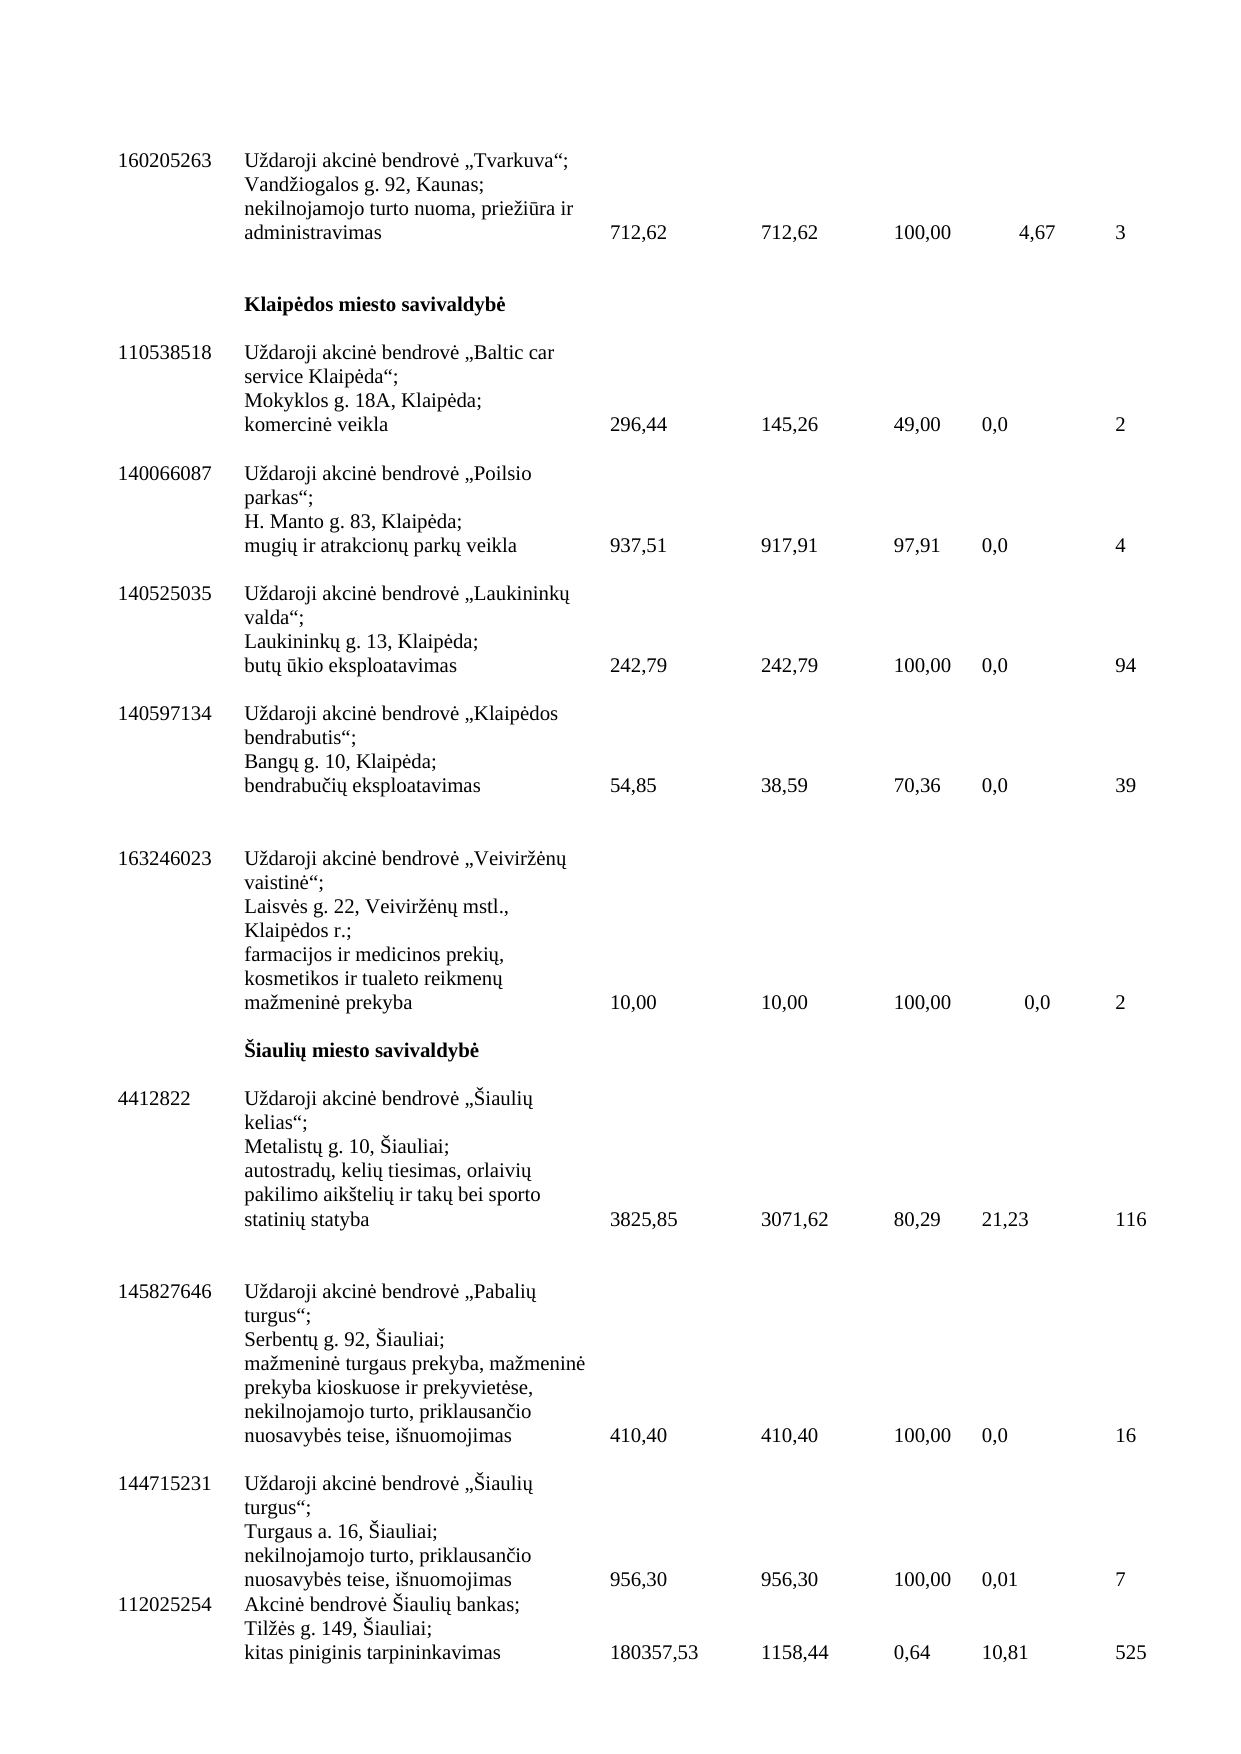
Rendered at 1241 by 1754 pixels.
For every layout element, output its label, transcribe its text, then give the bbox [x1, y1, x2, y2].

table_cell 39 [1104, 701, 1198, 797]
table_cell 100,00 [883, 1279, 970, 1447]
table_cell 140525035 [101, 581, 233, 677]
table_cell 7 [1104, 1471, 1198, 1591]
table_cell 0,0 [970, 1279, 1104, 1447]
table_cell 0,64 [883, 1591, 970, 1664]
table_cell 144715231 [101, 1471, 233, 1591]
table_cell 49,00 [883, 340, 970, 436]
table_cell 937,51 [599, 461, 749, 557]
table_cell 10,81 [970, 1591, 1104, 1664]
table_cell [101, 244, 1198, 268]
table_cell 0,0 [970, 461, 1104, 557]
table_cell Uždaroji akcinė bendrovė „Pabalių turgus“; Serbentų g. 92, Šiauliai; mažmeninė turgaus prekyba, mažmeninė prekyba kioskuose ir prekyvietėse, nekilnojamojo turto, priklausančio nuosavybės teise, išnuomojimas [233, 1279, 598, 1447]
table_cell 160205263 [101, 148, 233, 244]
table_cell 242,79 [599, 581, 749, 677]
table_cell 163246023 [101, 846, 233, 1014]
table_cell 410,40 [750, 1279, 882, 1447]
table_cell Uždaroji akcinė bendrovė „Veiviržėnų vaistinė“; Laisvės g. 22, Veiviržėnų mstl., Klaipėdos r.; farmacijos ir medicinos prekių, kosmetikos ir tualeto reikmenų mažmeninė prekyba [233, 846, 598, 1014]
table_cell 80,29 [883, 1086, 970, 1231]
table_cell 140066087 [101, 461, 233, 557]
table_cell 242,79 [750, 581, 882, 677]
table_cell 0,01 [970, 1471, 1104, 1591]
table_cell [101, 798, 1198, 821]
table_cell 116 [1104, 1086, 1198, 1231]
table_cell 296,44 [599, 340, 749, 436]
table_cell Akcinė bendrovė Šiaulių bankas; Tilžės g. 149, Šiauliai; kitas piniginis tarpininkavimas [233, 1591, 598, 1664]
table_cell [101, 821, 1198, 846]
table_cell Uždaroji akcinė bendrovė „Klaipėdos bendrabutis“; Bangų g. 10, Klaipėda; bendrabučių eksploatavimas [233, 701, 598, 797]
table_cell 38,59 [750, 701, 882, 797]
table_cell 4412822 [101, 1086, 233, 1231]
table_cell 180357,53 [599, 1591, 749, 1664]
table_cell [101, 1062, 1198, 1086]
table_cell [101, 1255, 1198, 1279]
table_cell [101, 268, 1198, 292]
table_cell [101, 557, 1198, 581]
table_cell 100,00 [883, 1471, 970, 1591]
table_cell 410,40 [599, 1279, 749, 1447]
table_cell Klaipėdos miesto savivaldybė [233, 292, 1198, 316]
table_cell 917,91 [750, 461, 882, 557]
table_cell 145827646 [101, 1279, 233, 1447]
table_cell 100,00 [883, 581, 970, 677]
table_cell 3071,62 [750, 1086, 882, 1231]
table_cell [101, 1447, 1198, 1471]
table_cell 97,91 [883, 461, 970, 557]
table_cell 10,00 [750, 846, 882, 1014]
table_cell [101, 316, 1198, 340]
table_cell [101, 1231, 1198, 1254]
table_cell 4 [1104, 461, 1198, 557]
table_cell 145,26 [750, 340, 882, 436]
table_cell Uždaroji akcinė bendrovė „Tvarkuva“; Vandžiogalos g. 92, Kaunas; nekilnojamojo turto nuoma, priežiūra ir administravimas [233, 148, 598, 244]
table_cell 110538518 [101, 340, 233, 436]
table_cell 525 [1104, 1591, 1198, 1664]
table_cell 94 [1104, 581, 1198, 677]
table_cell Uždaroji akcinė bendrovė „Šiaulių kelias“; Metalistų g. 10, Šiauliai; autostradų, kelių tiesimas, orlaivių pakilimo aikštelių ir takų bei sporto statinių statyba [233, 1086, 598, 1231]
table_cell 712,62 [599, 148, 749, 244]
table_cell 54,85 [599, 701, 749, 797]
table_cell [101, 436, 1198, 461]
table_cell 100,00 [883, 148, 970, 244]
table_cell 10,00 [599, 846, 749, 1014]
table_cell 3825,85 [599, 1086, 749, 1231]
table_cell 112025254 [101, 1591, 233, 1664]
table_cell 956,30 [599, 1471, 749, 1591]
table_cell [101, 1038, 233, 1062]
table_cell 70,36 [883, 701, 970, 797]
table_cell 2 [1104, 340, 1198, 436]
table_cell 21,23 [970, 1086, 1104, 1231]
table_cell 4,67 [970, 148, 1104, 244]
table_cell Uždaroji akcinė bendrovė „Baltic car service Klaipėda“; Mokyklos g. 18A, Klaipėda; komercinė veikla [233, 340, 598, 436]
table_cell [101, 292, 233, 316]
table_cell Šiaulių miesto savivaldybė [233, 1038, 1198, 1062]
table_cell [101, 677, 1198, 701]
table_cell Uždaroji akcinė bendrovė „Laukininkų valda“; Laukininkų g. 13, Klaipėda; butų ūkio eksploatavimas [233, 581, 598, 677]
table_cell 0,0 [970, 581, 1104, 677]
table_cell 3 [1104, 148, 1198, 244]
table_cell 1158,44 [750, 1591, 882, 1664]
table_cell 712,62 [750, 148, 882, 244]
table_cell 0,0 [970, 846, 1104, 1014]
table_cell 956,30 [750, 1471, 882, 1591]
table_cell 16 [1104, 1279, 1198, 1447]
table_cell Uždaroji akcinė bendrovė „Poilsio parkas“; H. Manto g. 83, Klaipėda; mugių ir atrakcionų parkų veikla [233, 461, 598, 557]
table_cell [101, 1014, 1198, 1038]
table_cell 0,0 [970, 701, 1104, 797]
table_cell 0,0 [970, 340, 1104, 436]
table_cell 140597134 [101, 701, 233, 797]
table_cell 2 [1104, 846, 1198, 1014]
table_cell Uždaroji akcinė bendrovė „Šiaulių turgus“; Turgaus a. 16, Šiauliai; nekilnojamojo turto, priklausančio nuosavybės teise, išnuomojimas [233, 1471, 598, 1591]
table_cell 100,00 [883, 846, 970, 1014]
